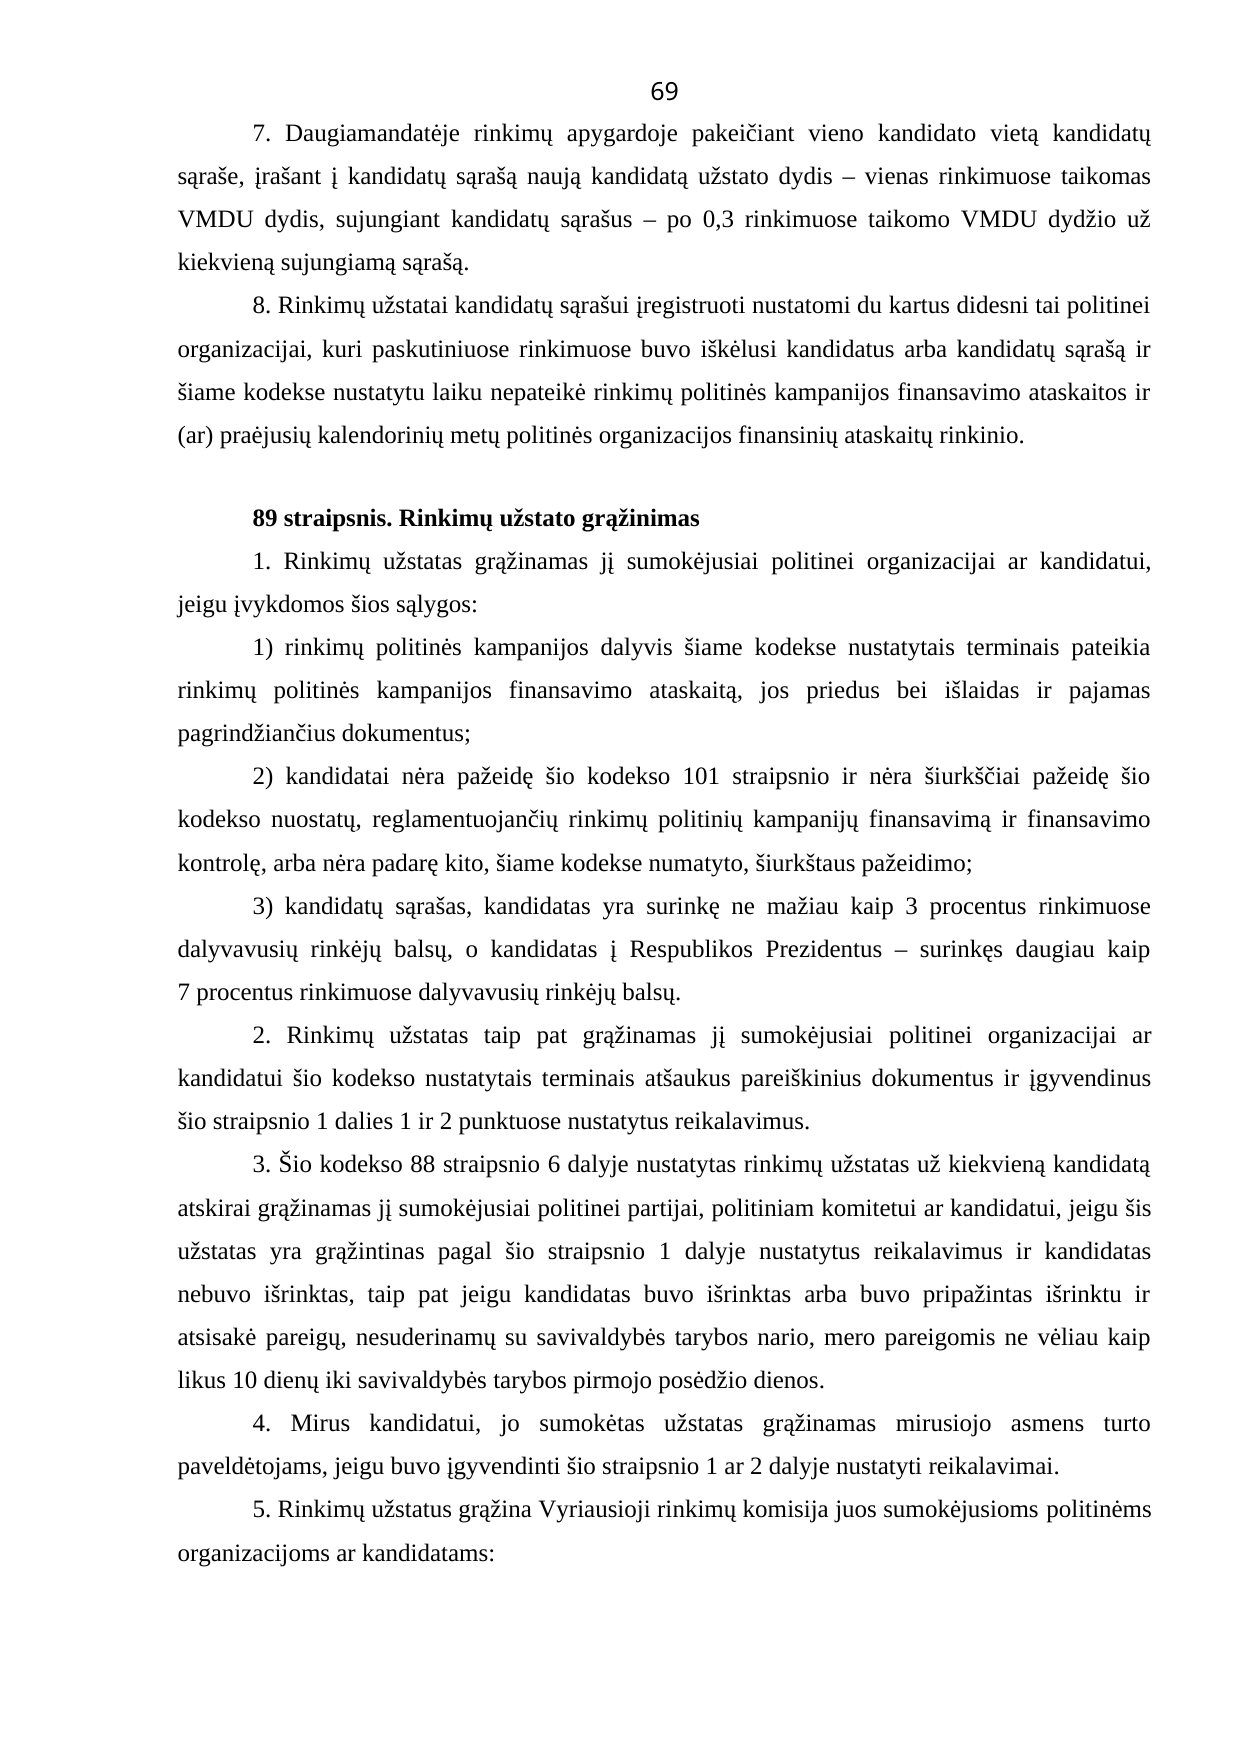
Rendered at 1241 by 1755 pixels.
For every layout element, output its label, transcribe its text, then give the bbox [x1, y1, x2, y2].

text 2) kandidatai nėra pažeidę šio kodekso 101 straipsnio ir nėra šiurkščiai pažeidę šio kodekso nuostatų, reglamentuojančių rinkimų politinių kampanijų finansavimą ir finansavimo kontrolę, arba nėra padarę kito, šiame kodekse numatyto, šiurkštaus pažeidimo; [177, 761, 1152, 876]
text 5. Rinkimų užstatus grąžina Vyriausioji rinkimų komisija juos sumokėjusioms politinėms organizacijoms ar kandidatams: [177, 1494, 1152, 1566]
text 4. Mirus kandidatui, jo sumokėtas užstatas grąžinamas mirusiojo asmens turto paveldėtojams, jeigu buvo įgyvendinti šio straipsnio 1 ar 2 dalyje nustatyti reikalavimai. [177, 1408, 1152, 1480]
text 89 straipsnis. Rinkimų užstato grąžinimas [177, 503, 1152, 531]
text 7. Daugiamandatėje rinkimų apygardoje pakeičiant vieno kandidato vietą kandidatų sąraše, įrašant į kandidatų sąrašą naują kandidatą užstato dydis – vienas rinkimuose taikomas VMDU dydis, sujungiant kandidatų sąrašus – po 0,3 rinkimuose taikomo VMDU dydžio už kiekvieną sujungiamą sąrašą. [177, 118, 1152, 276]
text 2. Rinkimų užstatas taip pat grąžinamas jį sumokėjusiai politinei organizacijai ar kandidatui šio kodekso nustatytais terminais atšaukus pareiškinius dokumentus ir įgyvendinus šio straipsnio 1 dalies 1 ir 2 punktuose nustatytus reikalavimus. [177, 1020, 1152, 1135]
text 3. Šio kodekso 88 straipsnio 6 dalyje nustatytas rinkimų užstatas už kiekvieną kandidatą atskirai grąžinamas jį sumokėjusiai politinei partijai, politiniam komitetui ar kandidatui, jeigu šis užstatas yra grąžintinas pagal šio straipsnio 1 dalyje nustatytus reikalavimus ir kandidatas nebuvo išrinktas, taip pat jeigu kandidatas buvo išrinktas arba buvo pripažintas išrinktu ir atsisakė pareigų, nesuderinamų su savivaldybės tarybos nario, mero pareigomis ne vėliau kaip likus 10 dienų iki savivaldybės tarybos pirmojo posėdžio dienos. [177, 1149, 1152, 1394]
text 3) kandidatų sąrašas, kandidatas yra surinkę ne mažiau kaip 3 procentus rinkimuose dalyvavusių rinkėjų balsų, o kandidatas į Respublikos Prezidentus – surinkęs daugiau kaip 7 procentus rinkimuose dalyvavusių rinkėjų balsų. [177, 891, 1152, 1006]
text 8. Rinkimų užstatai kandidatų sąrašui įregistruoti nustatomi du kartus didesni tai politinei organizacijai, kuri paskutiniuose rinkimuose buvo iškėlusi kandidatus arba kandidatų sąrašą ir šiame kodekse nustatytu laiku nepateikė rinkimų politinės kampanijos finansavimo ataskaitos ir (ar) praėjusių kalendorinių metų politinės organizacijos finansinių ataskaitų rinkinio. [177, 291, 1152, 449]
text 1. Rinkimų užstatas grąžinamas jį sumokėjusiai politinei organizacijai ar kandidatui, jeigu įvykdomos šios sąlygos: [177, 546, 1152, 618]
text 1) rinkimų politinės kampanijos dalyvis šiame kodekse nustatytais terminais pateikia rinkimų politinės kampanijos finansavimo ataskaitą, jos priedus bei išlaidas ir pajamas pagrindžiančius dokumentus; [177, 632, 1152, 747]
